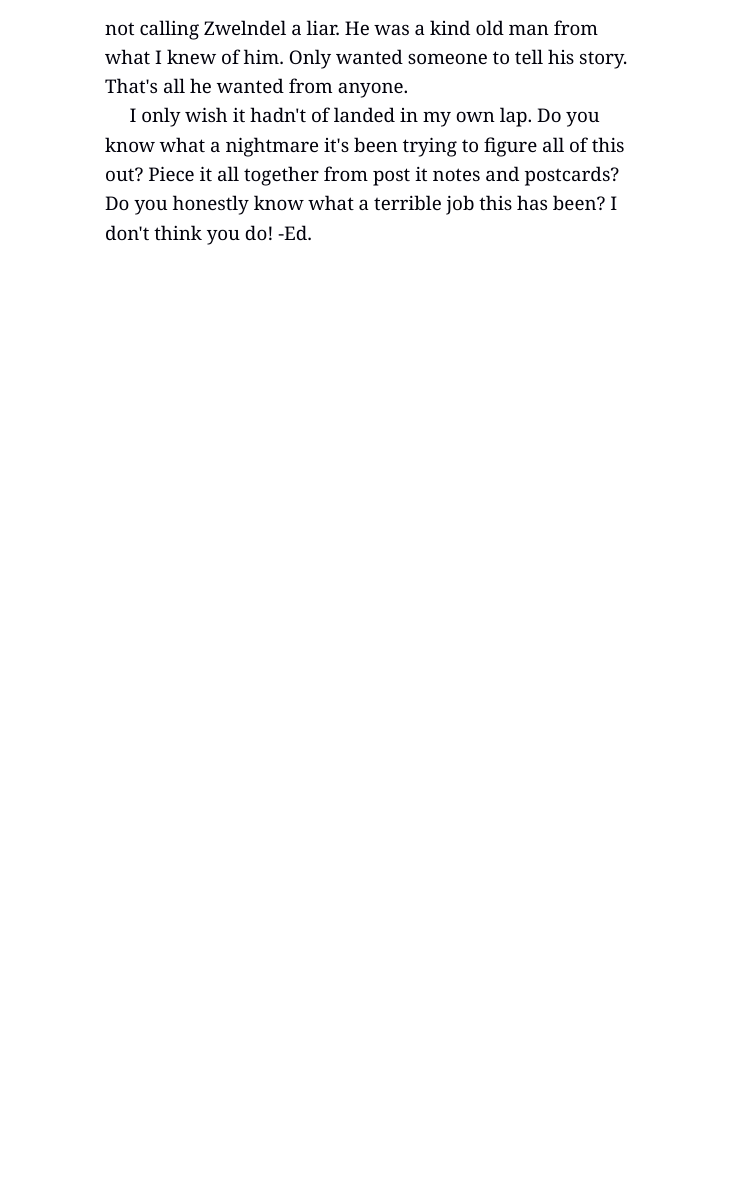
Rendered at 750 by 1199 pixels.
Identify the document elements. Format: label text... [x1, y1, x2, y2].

text I only wish it hadn't of landed in my own lap. Do you know what a nightmare it's been trying to figure all of this out? Piece it all together from post it notes and postcards? Do you honestly know what a terrible job this has been? I don't think you do! -Ed. [105, 103, 645, 245]
text not calling Zwelndel a liar. He was a kind old man from what I knew of him. Only wanted someone to tell his story. That's all he wanted from anyone. [105, 15, 645, 99]
